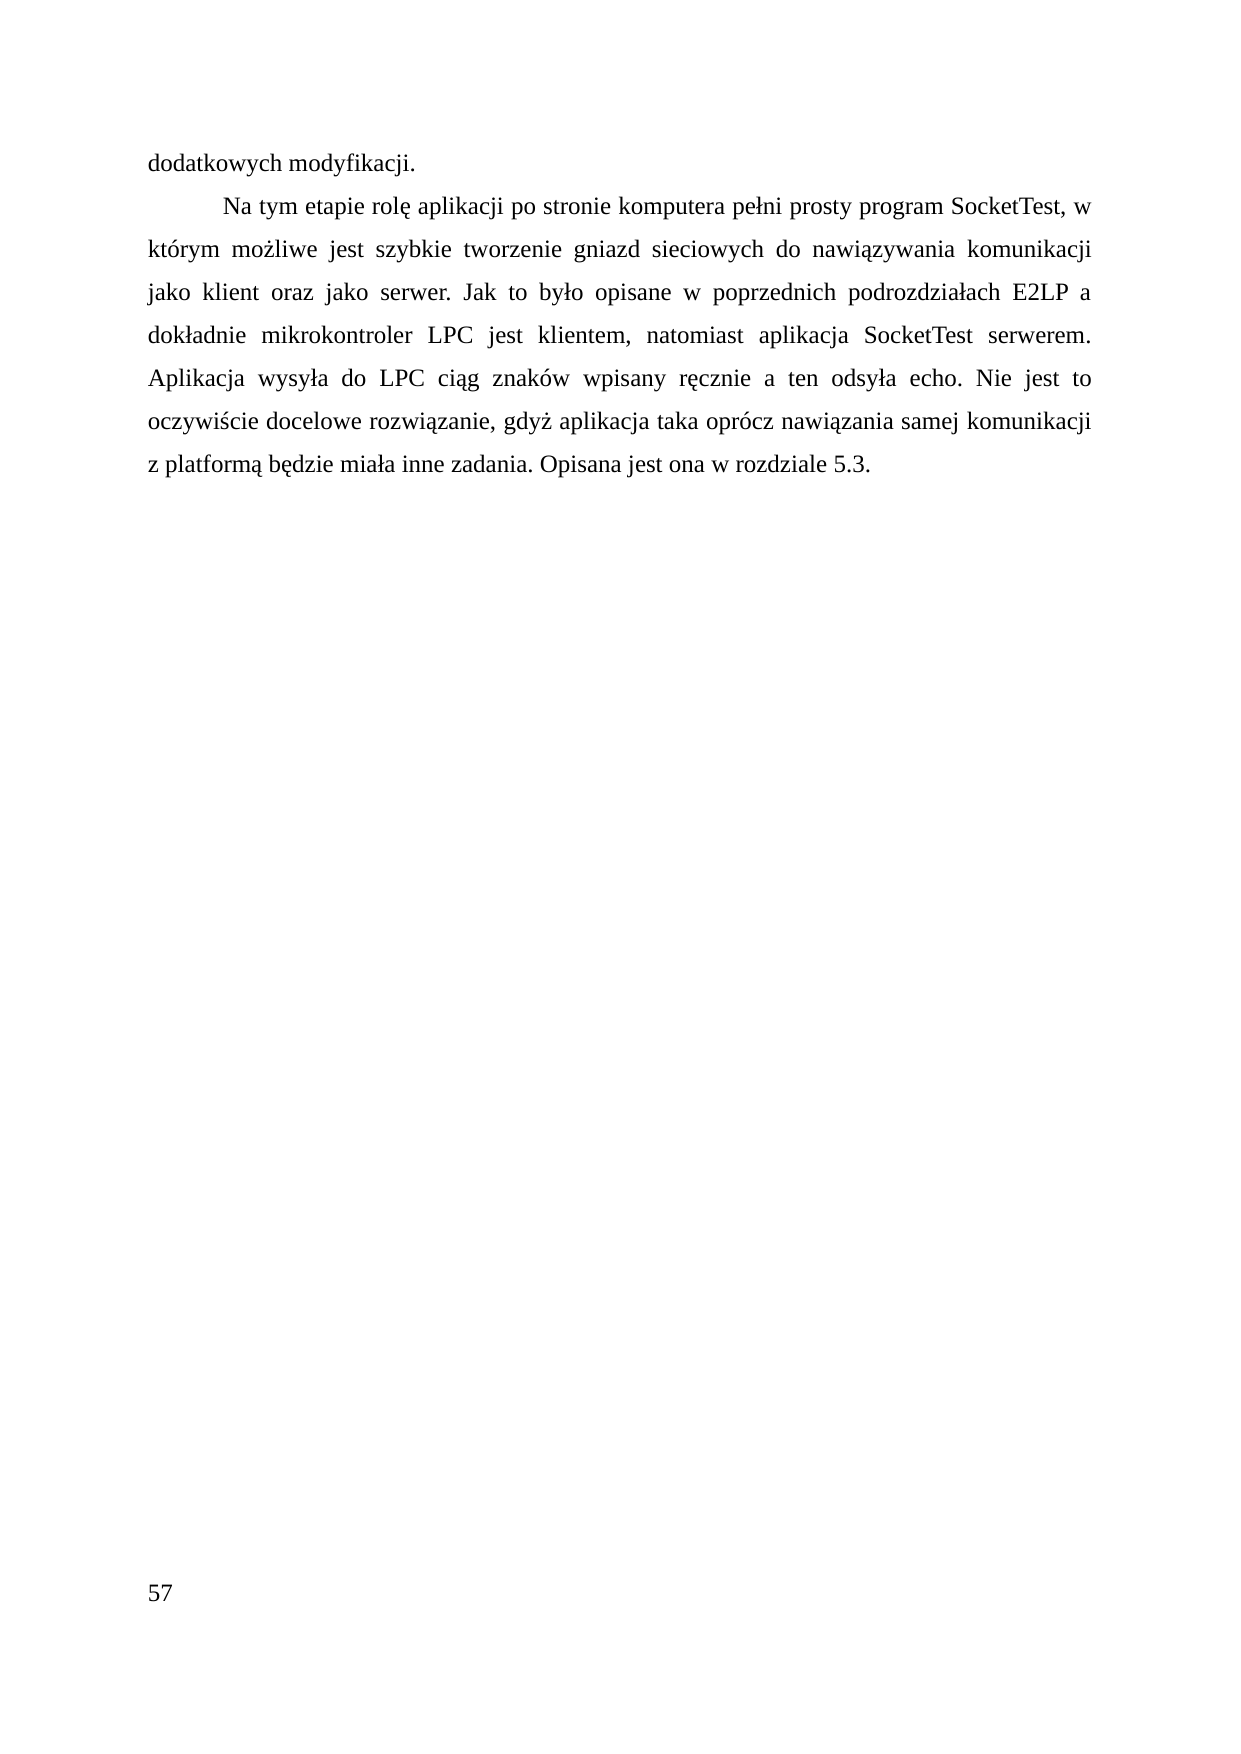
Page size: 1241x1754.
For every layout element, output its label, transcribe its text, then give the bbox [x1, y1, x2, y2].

text dodatkowych modyfikacji. [148, 148, 1093, 176]
text Na tym etapie rolę aplikacji po stronie komputera pełni prosty program SocketTest, w którym możliwe jest szybkie tworzenie gniazd sieciowych do nawiązywania komunikacji jako klient oraz jako serwer. Jak to było opisane w poprzednich podrozdziałach E2LP a dokładnie mikrokontroler LPC jest klientem, natomiast aplikacja SocketTest serwerem. Aplikacja wysyła do LPC ciąg znaków wpisany ręcznie a ten odsyła echo. Nie jest to oczywiście docelowe rozwiązanie, gdyż aplikacja taka oprócz nawiązania samej komunikacji z platformą będzie miała inne zadania. Opisana jest ona w rozdziale 5.3. [148, 191, 1093, 478]
